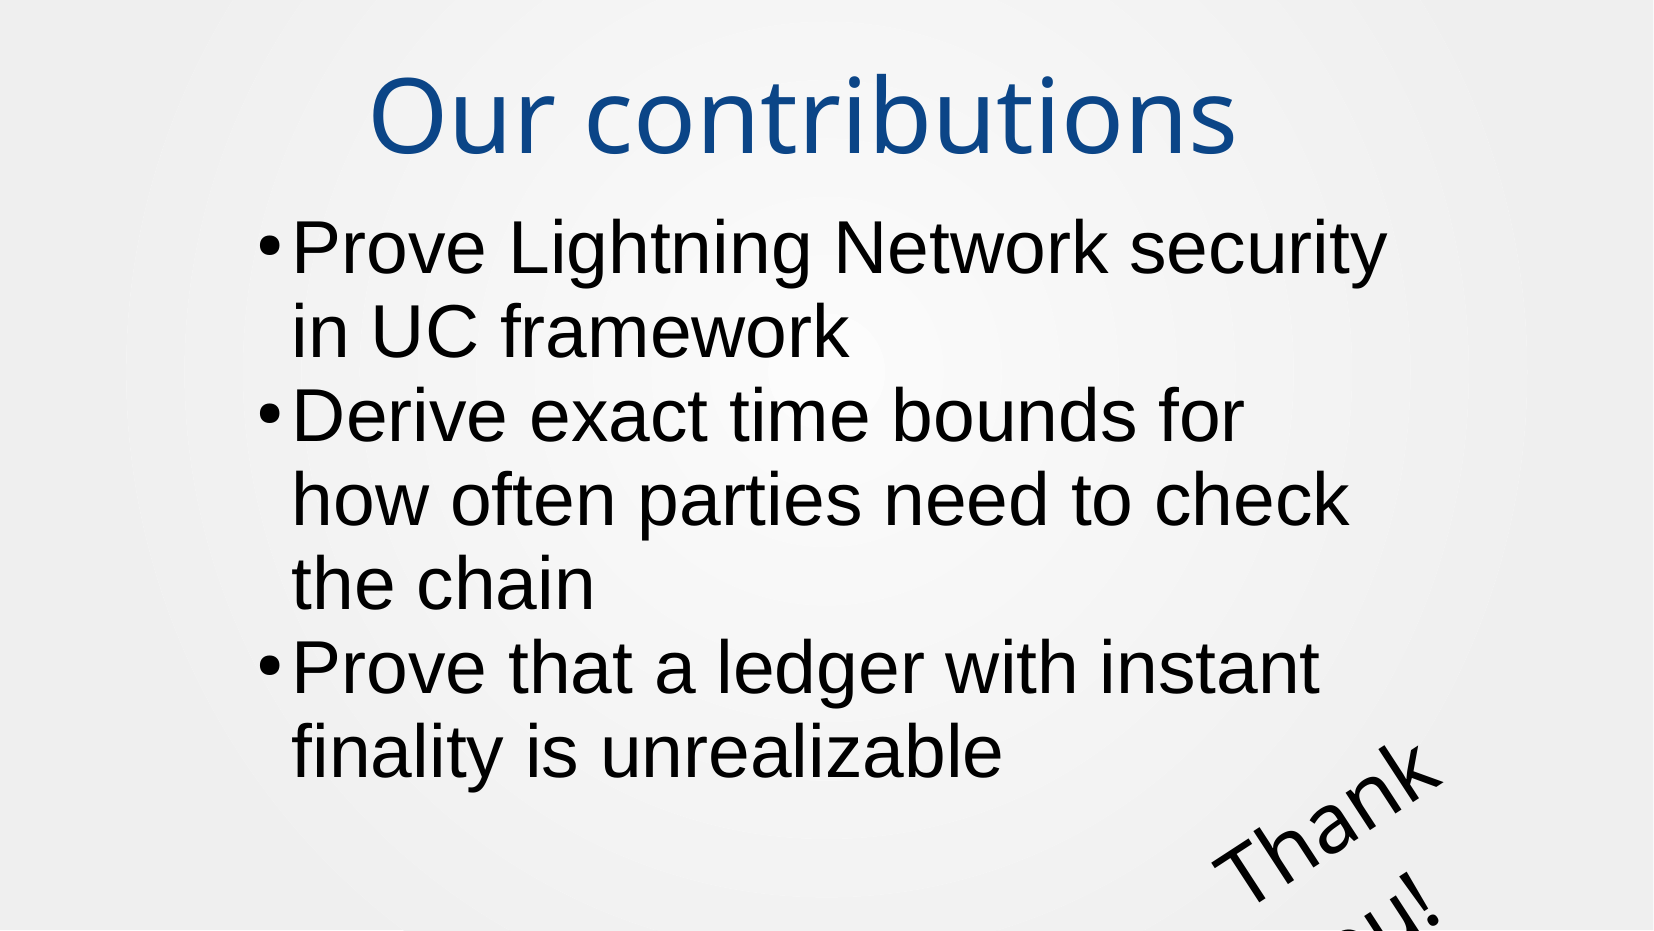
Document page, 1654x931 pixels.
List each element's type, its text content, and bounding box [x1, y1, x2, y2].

text_box Thank you! [1178, 627, 1560, 923]
title Our contributions [367, 48, 1287, 184]
text_box Prove Lightning Network security in UC framework Derive exact time bounds for how often parties need to check the chain Prove that a ledger with instant finality is unrealizable [241, 198, 1412, 801]
